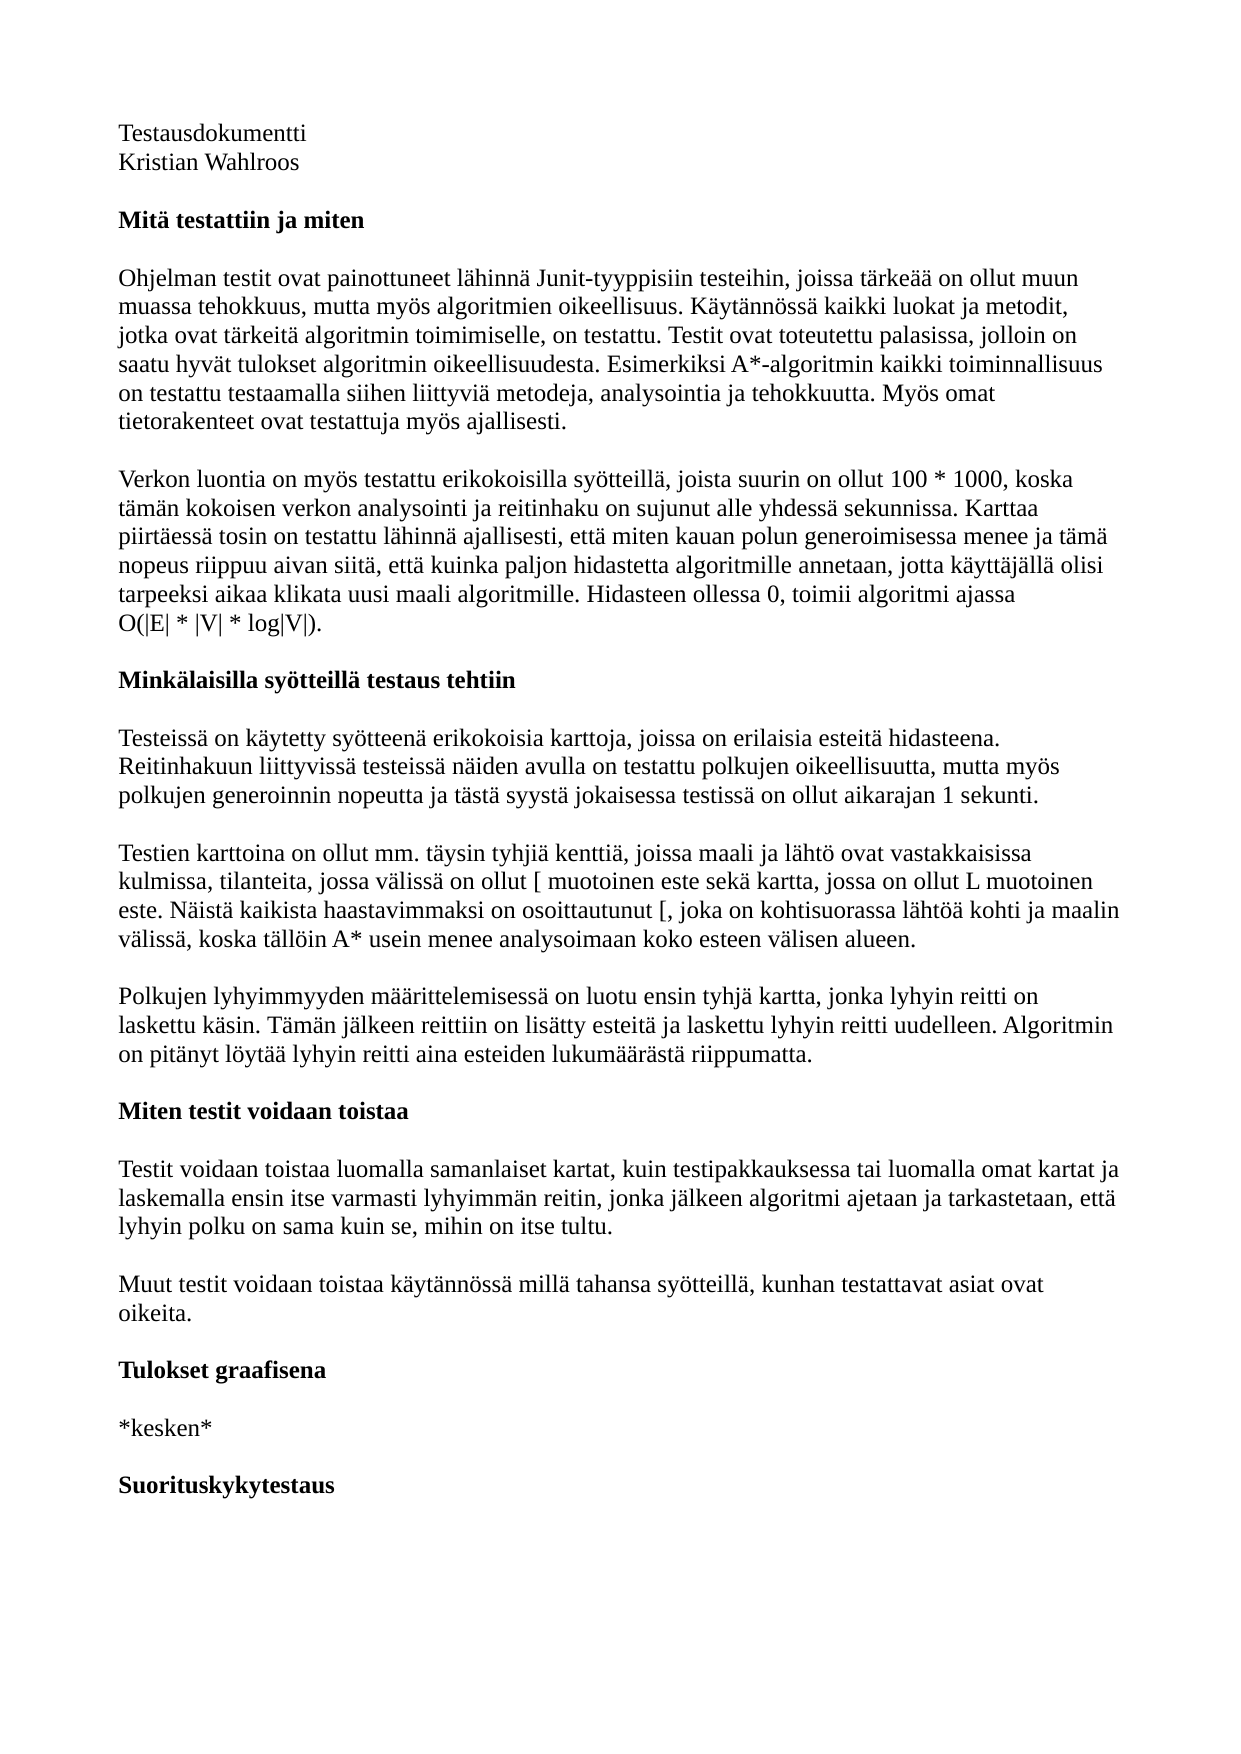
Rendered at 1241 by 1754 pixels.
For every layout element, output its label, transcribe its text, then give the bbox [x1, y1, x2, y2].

text Testit voidaan toistaa luomalla samanlaiset kartat, kuin testipakkauksessa tai luomalla omat kartat ja laskemalla ensin itse varmasti lyhyimmän reitin, jonka jälkeen algoritmi ajetaan ja tarkastetaan, että lyhyin polku on sama kuin se, mihin on itse tultu. [118, 1154, 1122, 1240]
text Miten testit voidaan toistaa [118, 1096, 1122, 1125]
text Testeissä on käytetty syötteenä erikokoisia karttoja, joissa on erilaisia esteitä hidasteena. Reitinhakuun liittyvissä testeissä näiden avulla on testattu polkujen oikeellisuutta, mutta myös polkujen generoinnin nopeutta ja tästä syystä jokaisessa testissä on ollut aikarajan 1 sekunti. [118, 723, 1122, 809]
text Verkon luontia on myös testattu erikokoisilla syötteillä, joista suurin on ollut 100 * 1000, koska tämän kokoisen verkon analysointi ja reitinhaku on sujunut alle yhdessä sekunnissa. Karttaa piirtäessä tosin on testattu lähinnä ajallisesti, että miten kauan polun generoimisessa menee ja tämä nopeus riippuu aivan siitä, että kuinka paljon hidastetta algoritmille annetaan, jotta käyttäjällä olisi tarpeeksi aikaa klikata uusi maali algoritmille. Hidasteen ollessa 0, toimii algoritmi ajassa [118, 464, 1122, 608]
text Suorituskykytestaus [118, 1470, 1122, 1499]
text Muut testit voidaan toistaa käytännössä millä tahansa syötteillä, kunhan testattavat asiat ovat oikeita. [118, 1269, 1122, 1326]
text Testien karttoina on ollut mm. täysin tyhjiä kenttiä, joissa maali ja lähtö ovat vastakkaisissa kulmissa, tilanteita, jossa välissä on ollut [ muotoinen este sekä kartta, jossa on ollut L muotoinen este. Näistä kaikista haastavimmaksi on osoittautunut [, joka on kohtisuorassa lähtöä kohti ja maalin välissä, koska tällöin A* usein menee analysoimaan koko esteen välisen alueen. [118, 838, 1122, 953]
text Minkälaisilla syötteillä testaus tehtiin [118, 665, 1122, 694]
text Tulokset graafisena [118, 1355, 1122, 1384]
text *kesken* [118, 1413, 1122, 1441]
text Polkujen lyhyimmyyden määrittelemisessä on luotu ensin tyhjä kartta, jonka lyhyin reitti on laskettu käsin. Tämän jälkeen reittiin on lisätty esteitä ja laskettu lyhyin reitti uudelleen. Algoritmin on pitänyt löytää lyhyin reitti aina esteiden lukumäärästä riippumatta. [118, 981, 1122, 1068]
text O(|E| * |V| * log|V|). [118, 608, 1122, 636]
text Mitä testattiin ja miten [118, 205, 1122, 234]
text Ohjelman testit ovat painottuneet lähinnä Junit-tyyppisiin testeihin, joissa tärkeää on ollut muun muassa tehokkuus, mutta myös algoritmien oikeellisuus. Käytännössä kaikki luokat ja metodit, jotka ovat tärkeitä algoritmin toimimiselle, on testattu. Testit ovat toteutettu palasissa, jolloin on saatu hyvät tulokset algoritmin oikeellisuudesta. Esimerkiksi A*-algoritmin kaikki toiminnallisuus on testattu testaamalla siihen liittyviä metodeja, analysointia ja tehokkuutta. Myös omat tietorakenteet ovat testattuja myös ajallisesti. [118, 263, 1122, 435]
